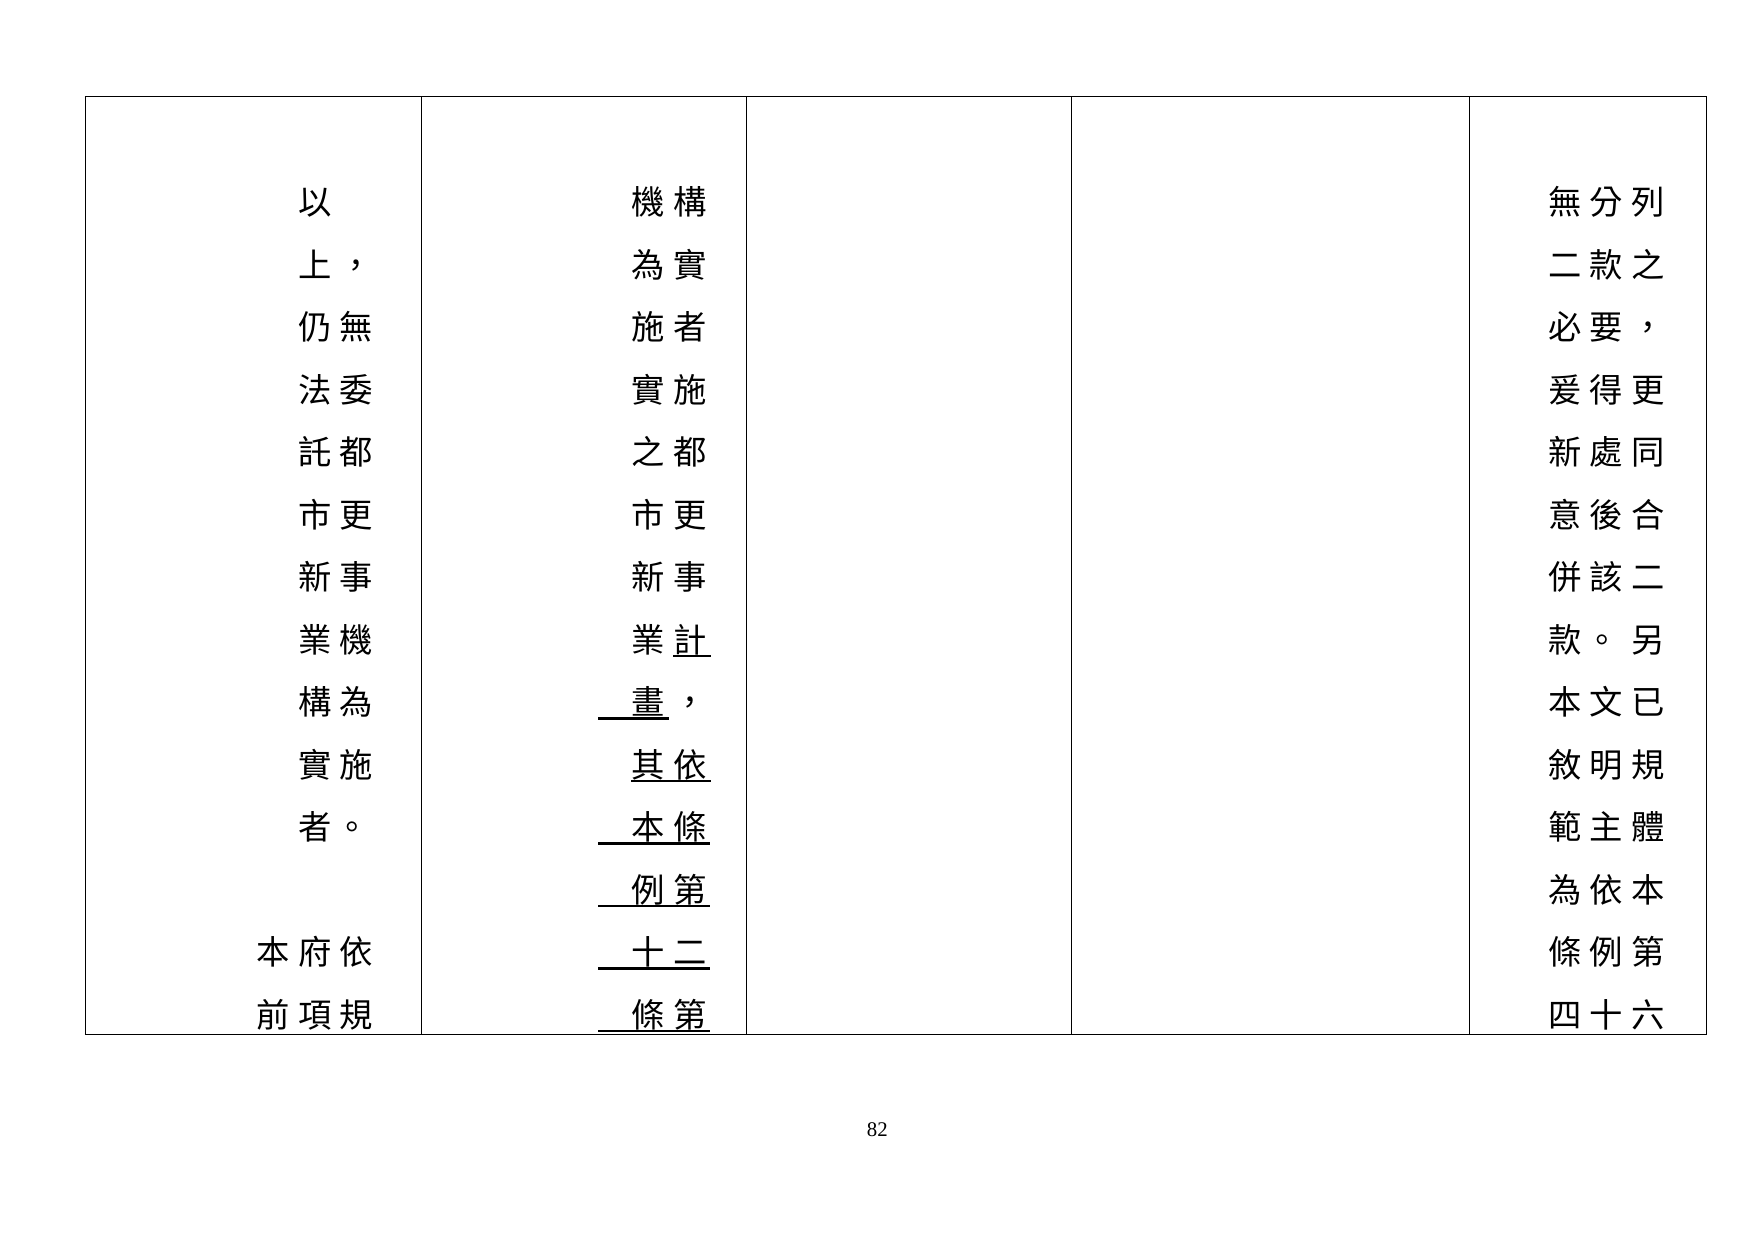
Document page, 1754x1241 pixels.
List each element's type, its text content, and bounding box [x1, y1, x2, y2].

table_cell [1072, 97, 1469, 1033]
table_cell 以上，仍無法委託都市更新事業機構為實施者。 本府依前項規 [86, 97, 421, 1033]
table_cell 無分列二款之必要，爰得更新處同意後合併該二款。另本文已敘明規範主體為依本條例第四十六 [1470, 97, 1706, 1033]
table_cell [747, 97, 1071, 1033]
table_cell 機構為實施者實施之都市更新事業計畫，其依本條例第十二條第 [422, 97, 746, 1033]
